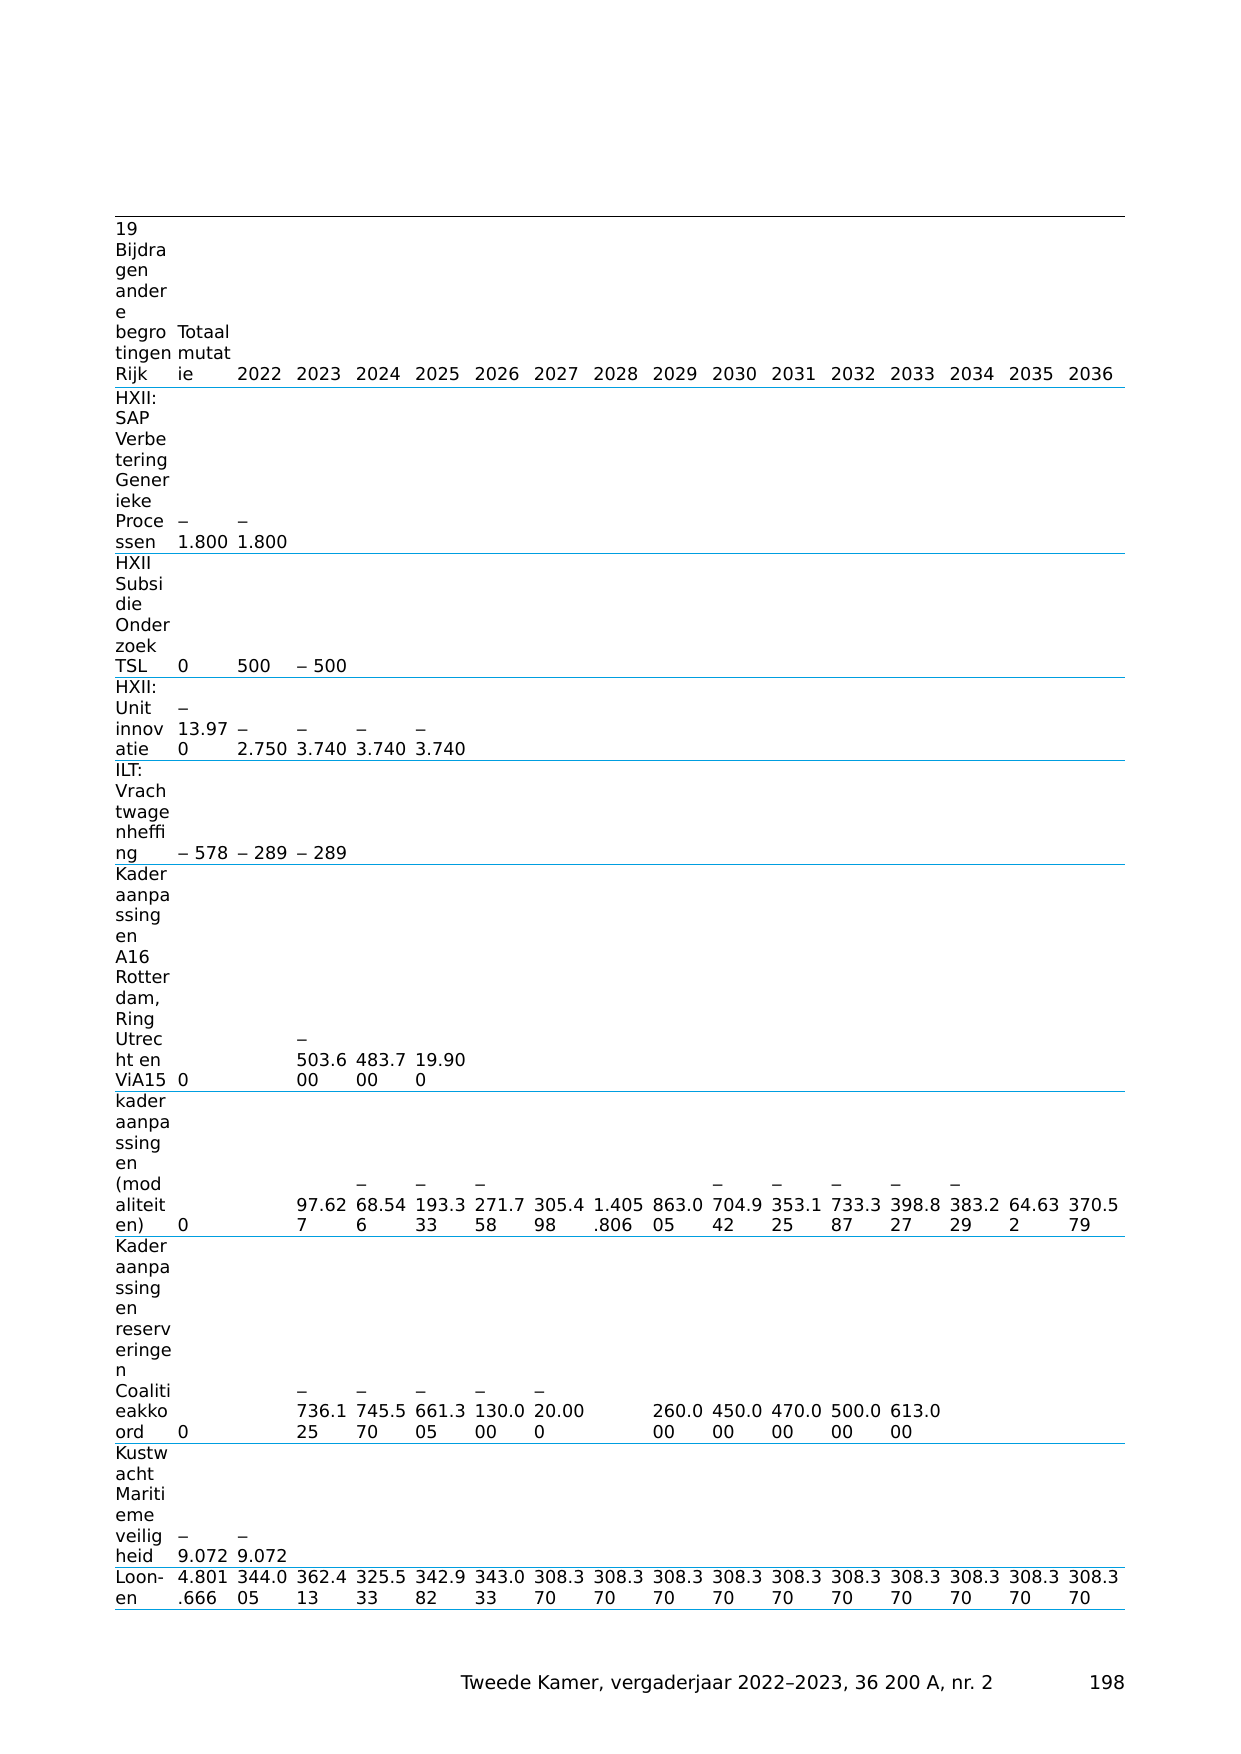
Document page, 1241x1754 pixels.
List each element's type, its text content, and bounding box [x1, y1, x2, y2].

table_cell [353, 554, 412, 677]
table_cell 308.370 [531, 1568, 590, 1609]
table_cell [590, 554, 649, 677]
table_cell ‒ 289 [293, 761, 353, 863]
table_cell [590, 678, 649, 760]
table_cell [590, 865, 649, 1091]
table_cell 2031 [768, 217, 828, 387]
table_cell ‒ 289 [234, 761, 293, 863]
table_cell [353, 1444, 412, 1567]
table_cell [293, 1444, 353, 1567]
table_cell [471, 761, 531, 863]
table_cell [1065, 865, 1125, 1091]
table_cell Loon- en [115, 1568, 174, 1609]
table_cell ‒ 733.387 [828, 1092, 887, 1236]
table_cell ‒ 3.740 [353, 678, 412, 760]
table_cell [1065, 1237, 1125, 1443]
table_cell ‒ 353.125 [768, 1092, 828, 1236]
table_cell [650, 388, 709, 553]
table_cell ‒ 745.570 [353, 1237, 412, 1443]
table_cell ‒ 3.740 [412, 678, 471, 760]
table_cell [471, 865, 531, 1091]
table_cell [471, 388, 531, 553]
table_cell [887, 865, 946, 1091]
table_cell [531, 388, 590, 553]
table_cell 613.000 [887, 1237, 946, 1443]
table_cell [1006, 388, 1065, 553]
table_cell [709, 388, 768, 553]
table_cell 308.370 [1065, 1568, 1125, 1609]
table_cell 450.000 [709, 1237, 768, 1443]
table_cell 308.370 [1006, 1568, 1065, 1609]
table_cell [531, 865, 590, 1091]
table_cell 2032 [828, 217, 887, 387]
table_cell ‒ 704.942 [709, 1092, 768, 1236]
table_cell [828, 678, 887, 760]
table_cell [946, 1237, 1006, 1443]
table_cell [709, 865, 768, 1091]
table_cell 19 Bijdragen andere begrotingen Rijk [115, 217, 174, 387]
table_cell 2030 [709, 217, 768, 387]
table_cell [1065, 1444, 1125, 1567]
table_cell [650, 678, 709, 760]
table_cell [828, 1444, 887, 1567]
table_cell 308.370 [650, 1568, 709, 1609]
table_cell 64.632 [1006, 1092, 1065, 1236]
table_cell ‒ 503.600 [293, 865, 353, 1091]
table_cell [590, 388, 649, 553]
table_cell 2027 [531, 217, 590, 387]
table_cell HXII Subsidie Onderzoek TSL [115, 554, 174, 677]
table_cell 0 [175, 865, 234, 1091]
table_cell 0 [175, 1237, 234, 1443]
table_cell 325.533 [353, 1568, 412, 1609]
table_cell ‒ 578 [175, 761, 234, 863]
table_cell 2026 [471, 217, 531, 387]
table_cell 1.405.806 [590, 1092, 649, 1236]
table_cell 2029 [650, 217, 709, 387]
table_cell 2036 [1065, 217, 1125, 387]
table_cell 308.370 [887, 1568, 946, 1609]
table_cell 19.900 [412, 865, 471, 1091]
table_cell 483.700 [353, 865, 412, 1091]
table_cell 0 [175, 554, 234, 677]
table_cell [353, 761, 412, 863]
table_cell [590, 761, 649, 863]
table_cell 260.000 [650, 1237, 709, 1443]
table_cell [531, 554, 590, 677]
table_cell 343.033 [471, 1568, 531, 1609]
table_cell [709, 761, 768, 863]
table_cell [412, 554, 471, 677]
table_cell [531, 761, 590, 863]
table_cell [946, 678, 1006, 760]
table_cell 2022 [234, 217, 293, 387]
table_cell [1065, 678, 1125, 760]
table_cell [471, 1444, 531, 1567]
table_cell [1006, 1237, 1065, 1443]
table_cell kaderaanpassingen (modaliteiten) [115, 1092, 174, 1236]
table_cell 370.579 [1065, 1092, 1125, 1236]
table_cell [650, 865, 709, 1091]
table_cell 308.370 [768, 1568, 828, 1609]
table_cell [768, 554, 828, 677]
table_cell [650, 1444, 709, 1567]
table_cell ‒ 193.333 [412, 1092, 471, 1236]
table_cell ‒ 271.758 [471, 1092, 531, 1236]
table_cell [828, 865, 887, 1091]
table_cell [412, 1444, 471, 1567]
table_cell [412, 761, 471, 863]
table_cell [768, 678, 828, 760]
table_cell ‒ 398.827 [887, 1092, 946, 1236]
table_cell ‒ 20.000 [531, 1237, 590, 1443]
table_cell [828, 761, 887, 863]
table_cell 470.000 [768, 1237, 828, 1443]
table_cell 863.005 [650, 1092, 709, 1236]
table_cell [709, 1444, 768, 1567]
table_cell HXII: SAP Verbetering Generieke Processen [115, 388, 174, 553]
table_cell ‒ 500 [293, 554, 353, 677]
table_cell 305.498 [531, 1092, 590, 1236]
table_cell 0 [175, 1092, 234, 1236]
table_cell 2034 [946, 217, 1006, 387]
table_cell 500.000 [828, 1237, 887, 1443]
table_cell ‒ 130.000 [471, 1237, 531, 1443]
table_cell 4.801.666 [175, 1568, 234, 1609]
table_cell ‒ 9.072 [234, 1444, 293, 1567]
table_cell ‒ 68.546 [353, 1092, 412, 1236]
table_cell [1065, 554, 1125, 677]
table_cell [353, 388, 412, 553]
table_cell [1006, 1444, 1065, 1567]
table_cell 342.982 [412, 1568, 471, 1609]
table_cell [828, 388, 887, 553]
table_cell Kaderaanpassingen reserveringen Coalitieakkoord [115, 1237, 174, 1443]
table_cell 2028 [590, 217, 649, 387]
table_cell [531, 1444, 590, 1567]
table_cell 344.005 [234, 1568, 293, 1609]
table_cell HXII: Unit innovatie [115, 678, 174, 760]
table_cell [768, 761, 828, 863]
table_cell [1065, 761, 1125, 863]
table_cell [471, 678, 531, 760]
table_cell [887, 1444, 946, 1567]
table_cell [1065, 388, 1125, 553]
table_cell [590, 1444, 649, 1567]
table_cell [531, 678, 590, 760]
table_cell Kustwacht Maritieme veiligheid [115, 1444, 174, 1567]
table_cell [887, 554, 946, 677]
table_cell [887, 388, 946, 553]
table_cell [768, 865, 828, 1091]
table_cell [946, 761, 1006, 863]
table_cell [1006, 761, 1065, 863]
table_cell [946, 865, 1006, 1091]
table_cell [709, 554, 768, 677]
table_cell [946, 1444, 1006, 1567]
table_cell ‒ 736.125 [293, 1237, 353, 1443]
table_cell [887, 678, 946, 760]
table_cell ILT: Vrachtwagenheffing [115, 761, 174, 863]
table_cell Totaal mutatie [175, 217, 234, 387]
table_cell [768, 388, 828, 553]
table_cell ‒ 13.970 [175, 678, 234, 760]
table_cell [650, 761, 709, 863]
table_cell [887, 761, 946, 863]
table_cell [650, 554, 709, 677]
table_cell 2033 [887, 217, 946, 387]
table_cell ‒ 661.305 [412, 1237, 471, 1443]
table_cell 500 [234, 554, 293, 677]
table_cell 308.370 [946, 1568, 1006, 1609]
table_cell [234, 865, 293, 1091]
table_cell 97.627 [293, 1092, 353, 1236]
table_header Tabel 74 Artikel 19 Bijdragen andere begrotingen Rijk (bedragen x € 1.000) [115, 191, 1125, 216]
table_cell 308.370 [709, 1568, 768, 1609]
table_cell [946, 388, 1006, 553]
table_cell 2024 [353, 217, 412, 387]
table_cell [1006, 554, 1065, 677]
table_cell ‒ 3.740 [293, 678, 353, 760]
table_cell ‒ 2.750 [234, 678, 293, 760]
table_cell [828, 554, 887, 677]
table_cell 308.370 [828, 1568, 887, 1609]
table_cell ‒ 1.800 [175, 388, 234, 553]
table_cell [234, 1237, 293, 1443]
table_cell Kaderaanpassingen A16 Rotterdam, Ring Utrecht en ViA15 [115, 865, 174, 1091]
table_cell [471, 554, 531, 677]
table_cell 2035 [1006, 217, 1065, 387]
table_cell ‒ 383.229 [946, 1092, 1006, 1236]
table_cell [946, 554, 1006, 677]
table_cell [1006, 865, 1065, 1091]
table_cell ‒ 1.800 [234, 388, 293, 553]
table_cell [709, 678, 768, 760]
table_cell 2025 [412, 217, 471, 387]
table_cell 362.413 [293, 1568, 353, 1609]
table_cell [412, 388, 471, 553]
table_cell [590, 1237, 649, 1443]
table_cell ‒ 9.072 [175, 1444, 234, 1567]
table_cell [293, 388, 353, 553]
table_cell 308.370 [590, 1568, 649, 1609]
table_cell [234, 1092, 293, 1236]
table_cell [1006, 678, 1065, 760]
table_cell [768, 1444, 828, 1567]
table_cell 2023 [293, 217, 353, 387]
